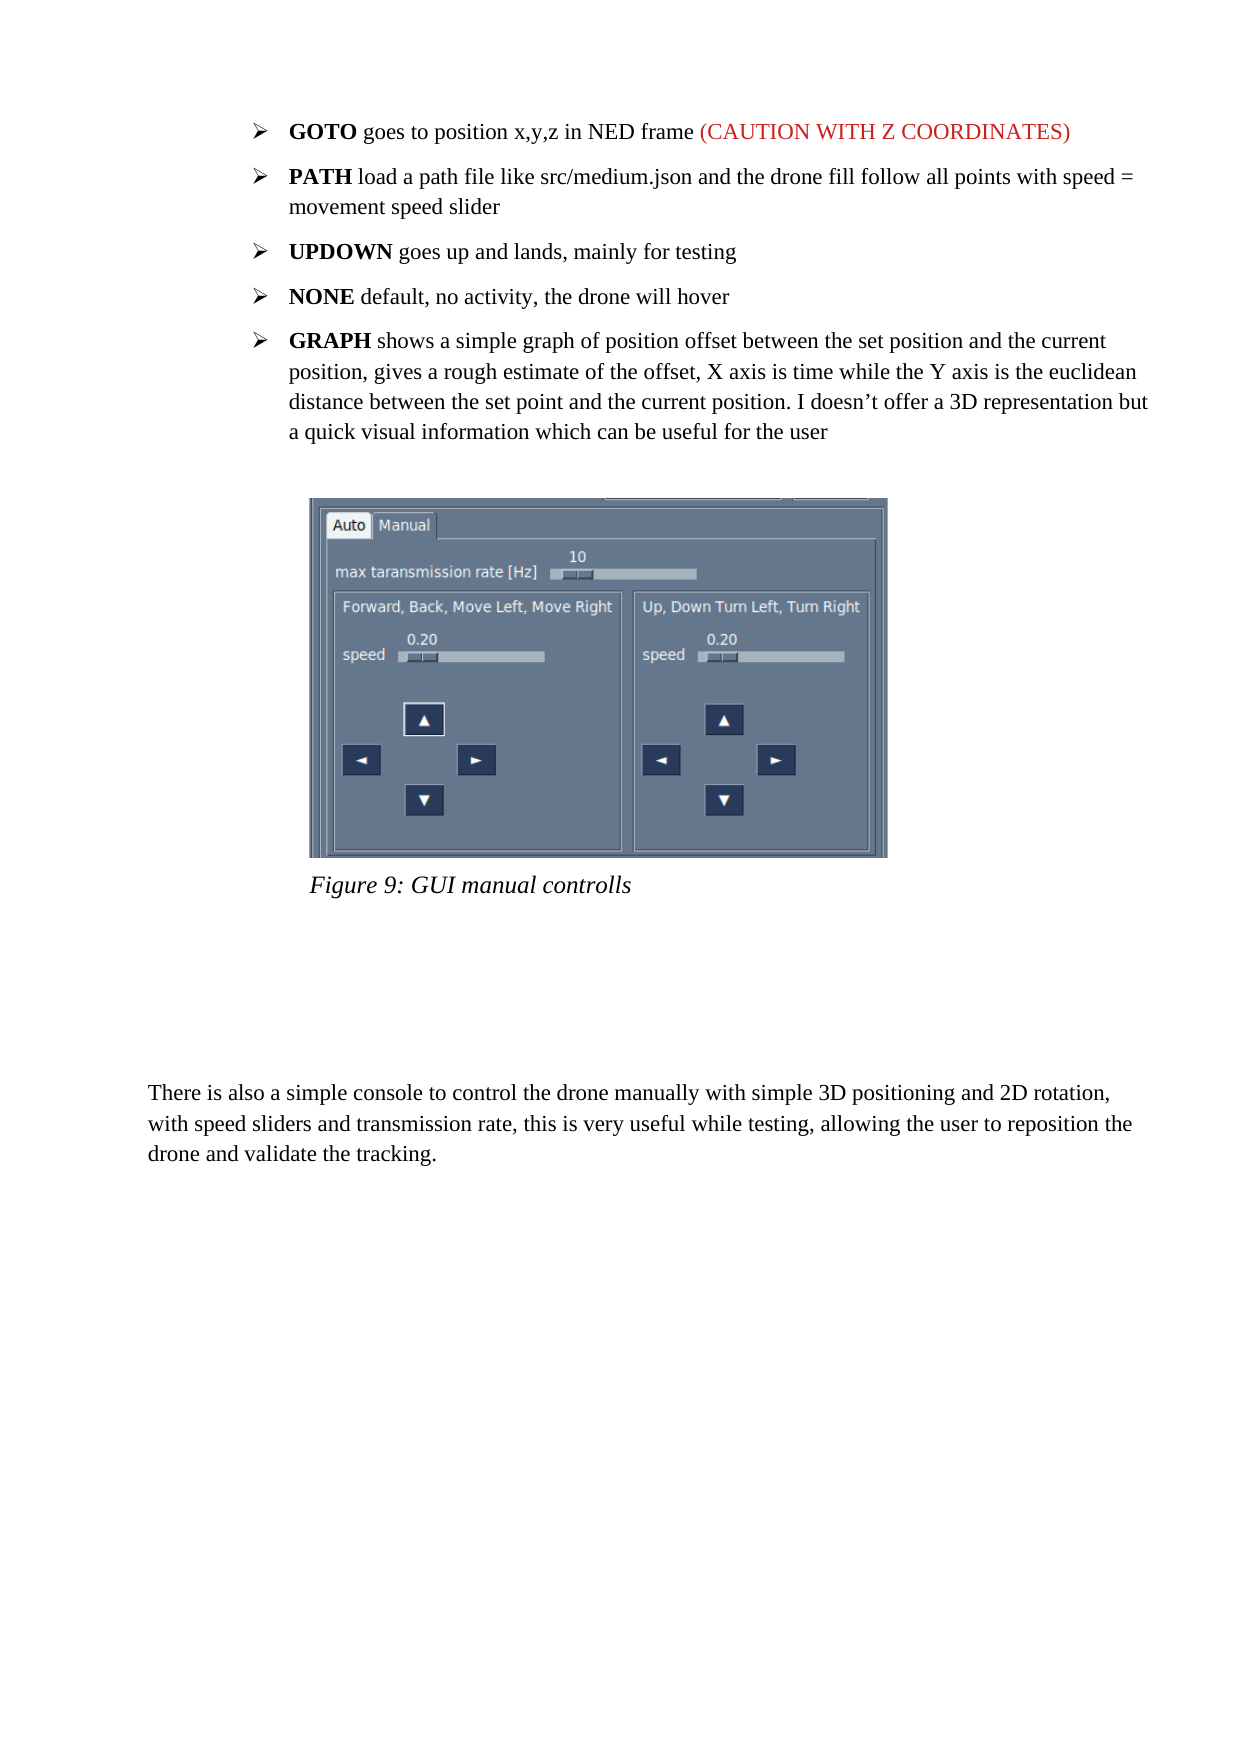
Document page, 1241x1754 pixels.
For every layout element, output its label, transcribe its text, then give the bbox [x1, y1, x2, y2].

list NONE default, no activity, the drone will hover [251, 283, 1152, 309]
list GRAPH shows a simple graph of position offset between the set position and the current position, gives a rough estimate of the offset, X axis is time while the Y axis is the euclidean distance between the set point and the current position. I doesn’t offer a 3D representation but a quick visual information which can be useful for the user [251, 327, 1152, 444]
list There is also a simple console to control the drone manually with simple 3D positioning and 2D rotation, with speed sliders and transmission rate, this is very useful while testing, allowing the user to reposition the drone and validate the tracking. [148, 858, 1152, 1166]
list UPDOWN goes up and lands, mainly for testing [251, 238, 1152, 264]
picture [309, 498, 888, 858]
list Figure 9: GUI manual controlls [309, 858, 888, 899]
list PATH load a path file like src/medium.json and the drone fill follow all points with speed = movement speed slider [251, 163, 1152, 219]
list GOTO goes to position x,y,z in NED frame (CAUTION WITH Z COORDINATES) [251, 118, 1152, 144]
